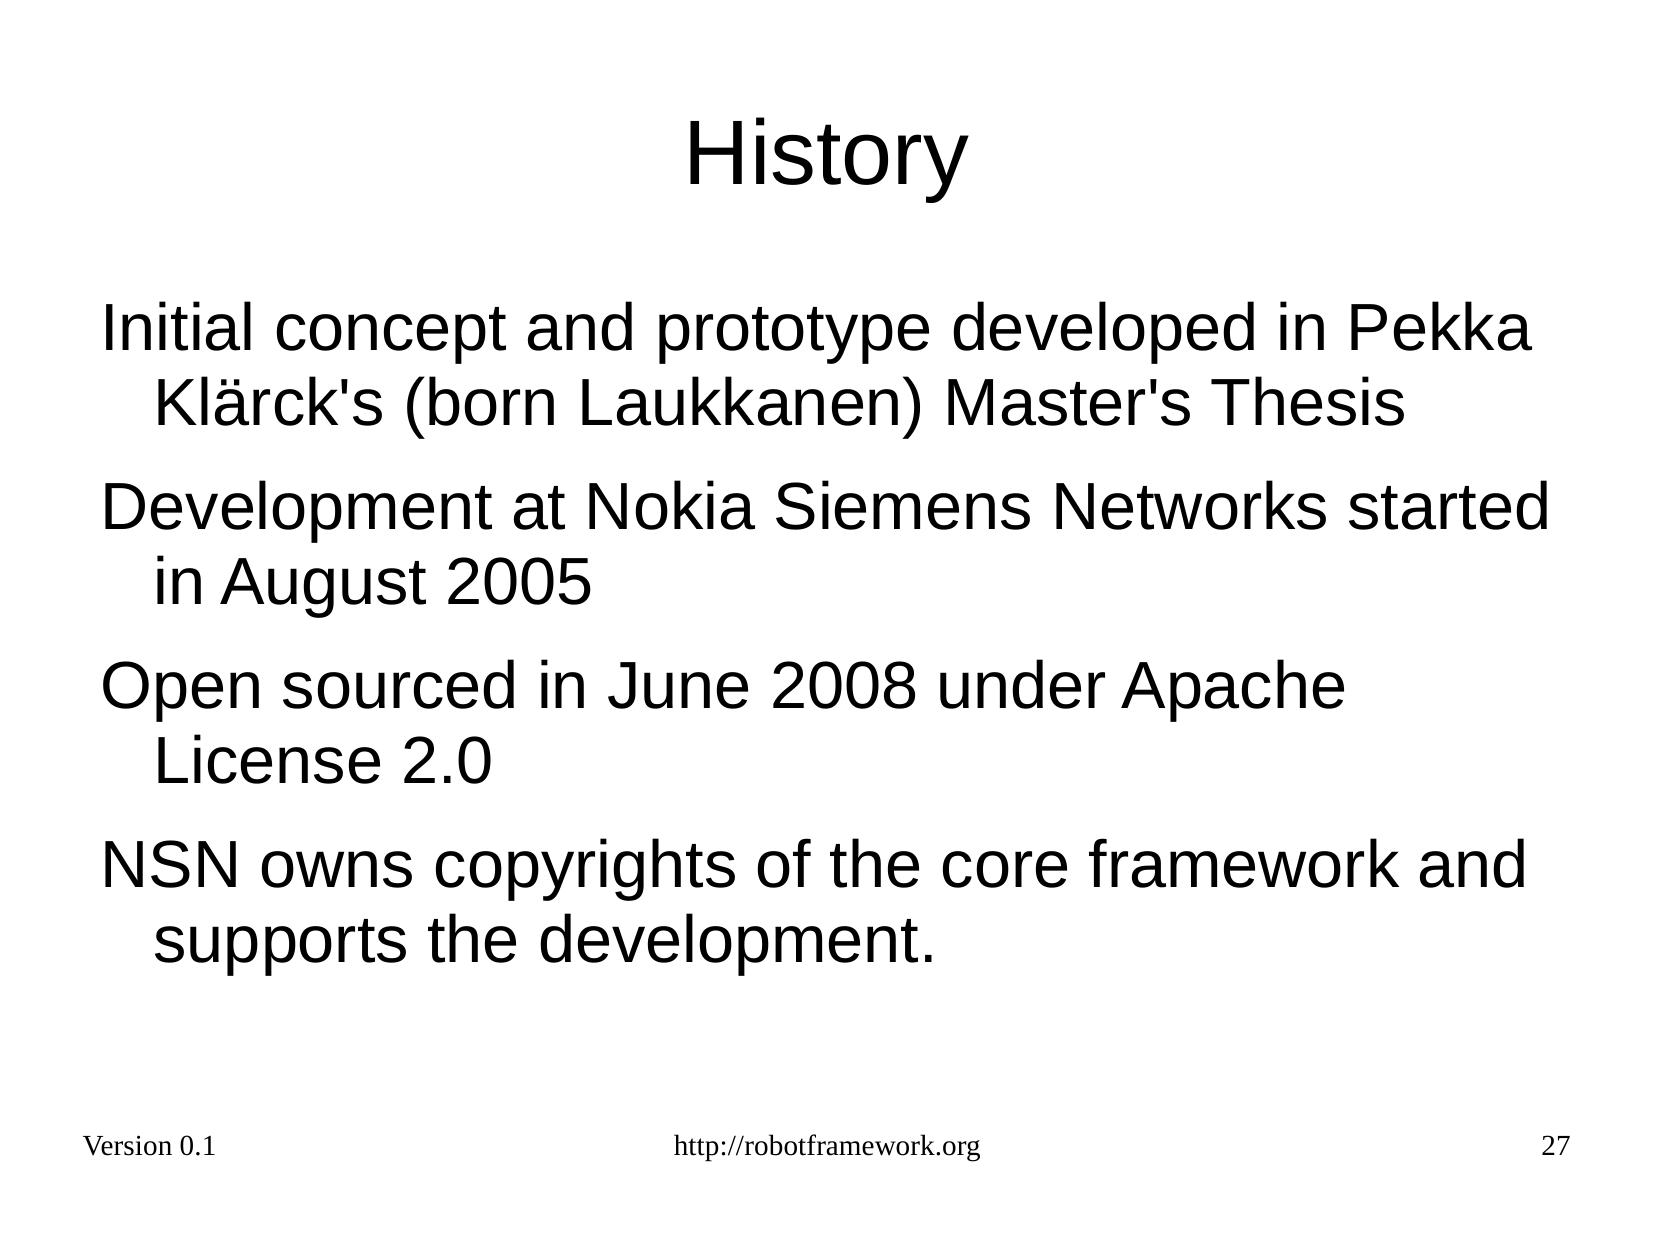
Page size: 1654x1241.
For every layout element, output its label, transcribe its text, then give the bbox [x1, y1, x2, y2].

list Initial concept and prototype developed in Pekka Klärck's (born Laukkanen) Master's Thesis Development at Nokia Siemens Networks started in August 2005 Open sourced in June 2008 under Apache License 2.0 NSN owns copyrights of the core framework and supports the development. [82, 290, 1571, 1094]
title History [82, 56, 1571, 250]
